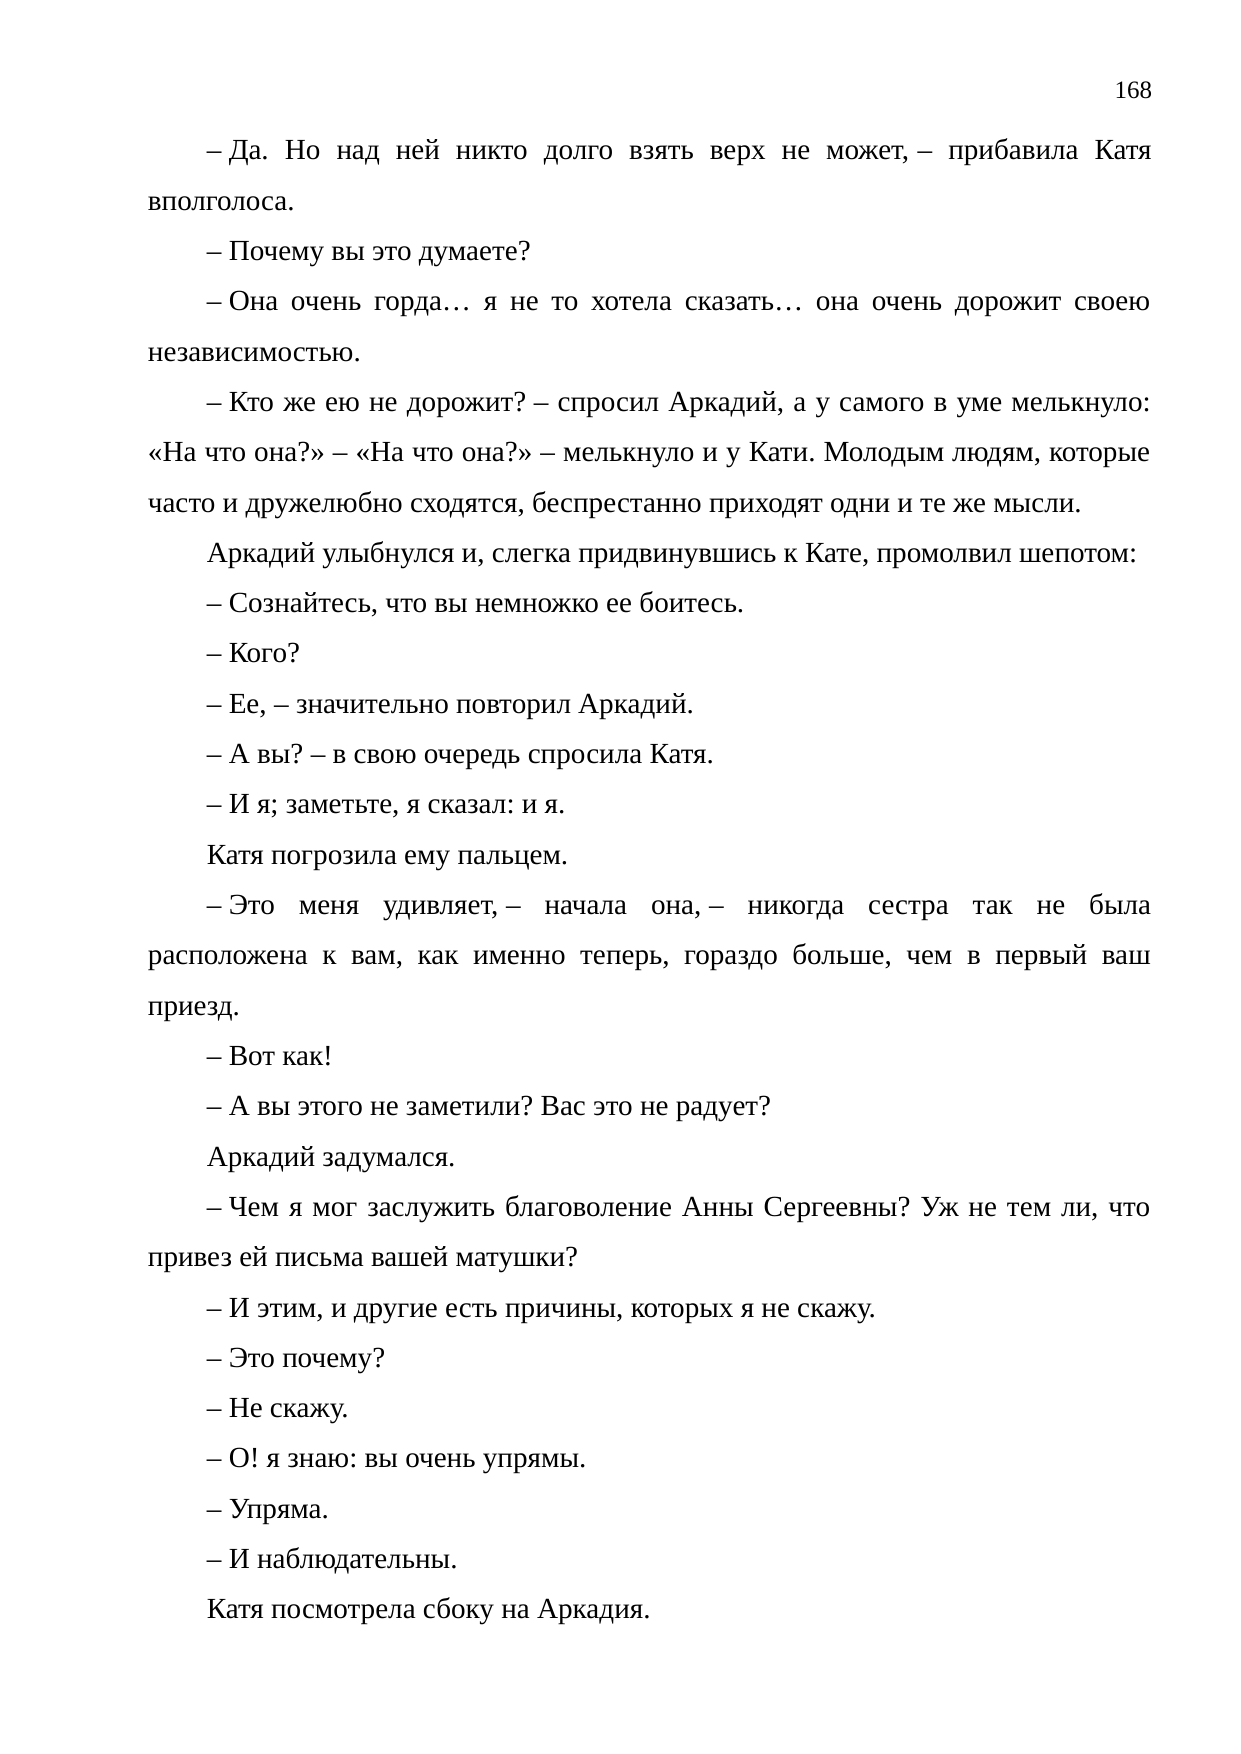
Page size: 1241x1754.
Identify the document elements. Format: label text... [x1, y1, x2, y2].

text – А вы этого не заметили? Вас это не радует? [148, 1088, 1152, 1122]
text Катя посмотрела сбоку на Аркадия. [148, 1592, 1152, 1625]
text – Кто же ею не дорожит? – спросил Аркадий, а у самого в уме мелькнуло: «На что она?» – «На что она?» – мелькнуло и у Кати. Молодым людям, которые часто и дружелюбно сходятся, беспрестанно приходят одни и те же мысли. [148, 384, 1152, 518]
text – Да. Но над ней никто долго взять верх не может, – прибавила Катя вполголоса. [148, 132, 1152, 216]
text – Это почему? [148, 1340, 1152, 1373]
text – Вот как! [148, 1038, 1152, 1072]
text – Сознайтесь, что вы немножко ее боитесь. [148, 585, 1152, 619]
text Аркадий задумался. [148, 1139, 1152, 1172]
text – Не скажу. [148, 1390, 1152, 1424]
text – Она очень горда… я не то хотела сказать… она очень дорожит своею независимостью. [148, 283, 1152, 367]
text – О! я знаю: вы очень упрямы. [148, 1441, 1152, 1474]
text – Чем я мог заслужить благоволение Анны Сергеевны? Уж не тем ли, что привез ей письма вашей матушки? [148, 1189, 1152, 1273]
text – Почему вы это думаете? [148, 233, 1152, 267]
text – И я; заметьте, я сказал: и я. [148, 787, 1152, 820]
text – И этим, и другие есть причины, которых я не скажу. [148, 1290, 1152, 1323]
text – Это меня удивляет, – начала она, – никогда сестра так не была расположена к вам, как именно теперь, гораздо больше, чем в первый ваш приезд. [148, 887, 1152, 1021]
text – Упряма. [148, 1491, 1152, 1524]
text Аркадий улыбнулся и, слегка придвинувшись к Кате, промолвил шепотом: [148, 535, 1152, 568]
text – А вы? – в свою очередь спросила Катя. [148, 736, 1152, 770]
text – Кого? [148, 636, 1152, 669]
text Катя погрозила ему пальцем. [148, 837, 1152, 870]
text – Ее, – значительно повторил Аркадий. [148, 686, 1152, 719]
text – И наблюдательны. [148, 1541, 1152, 1575]
